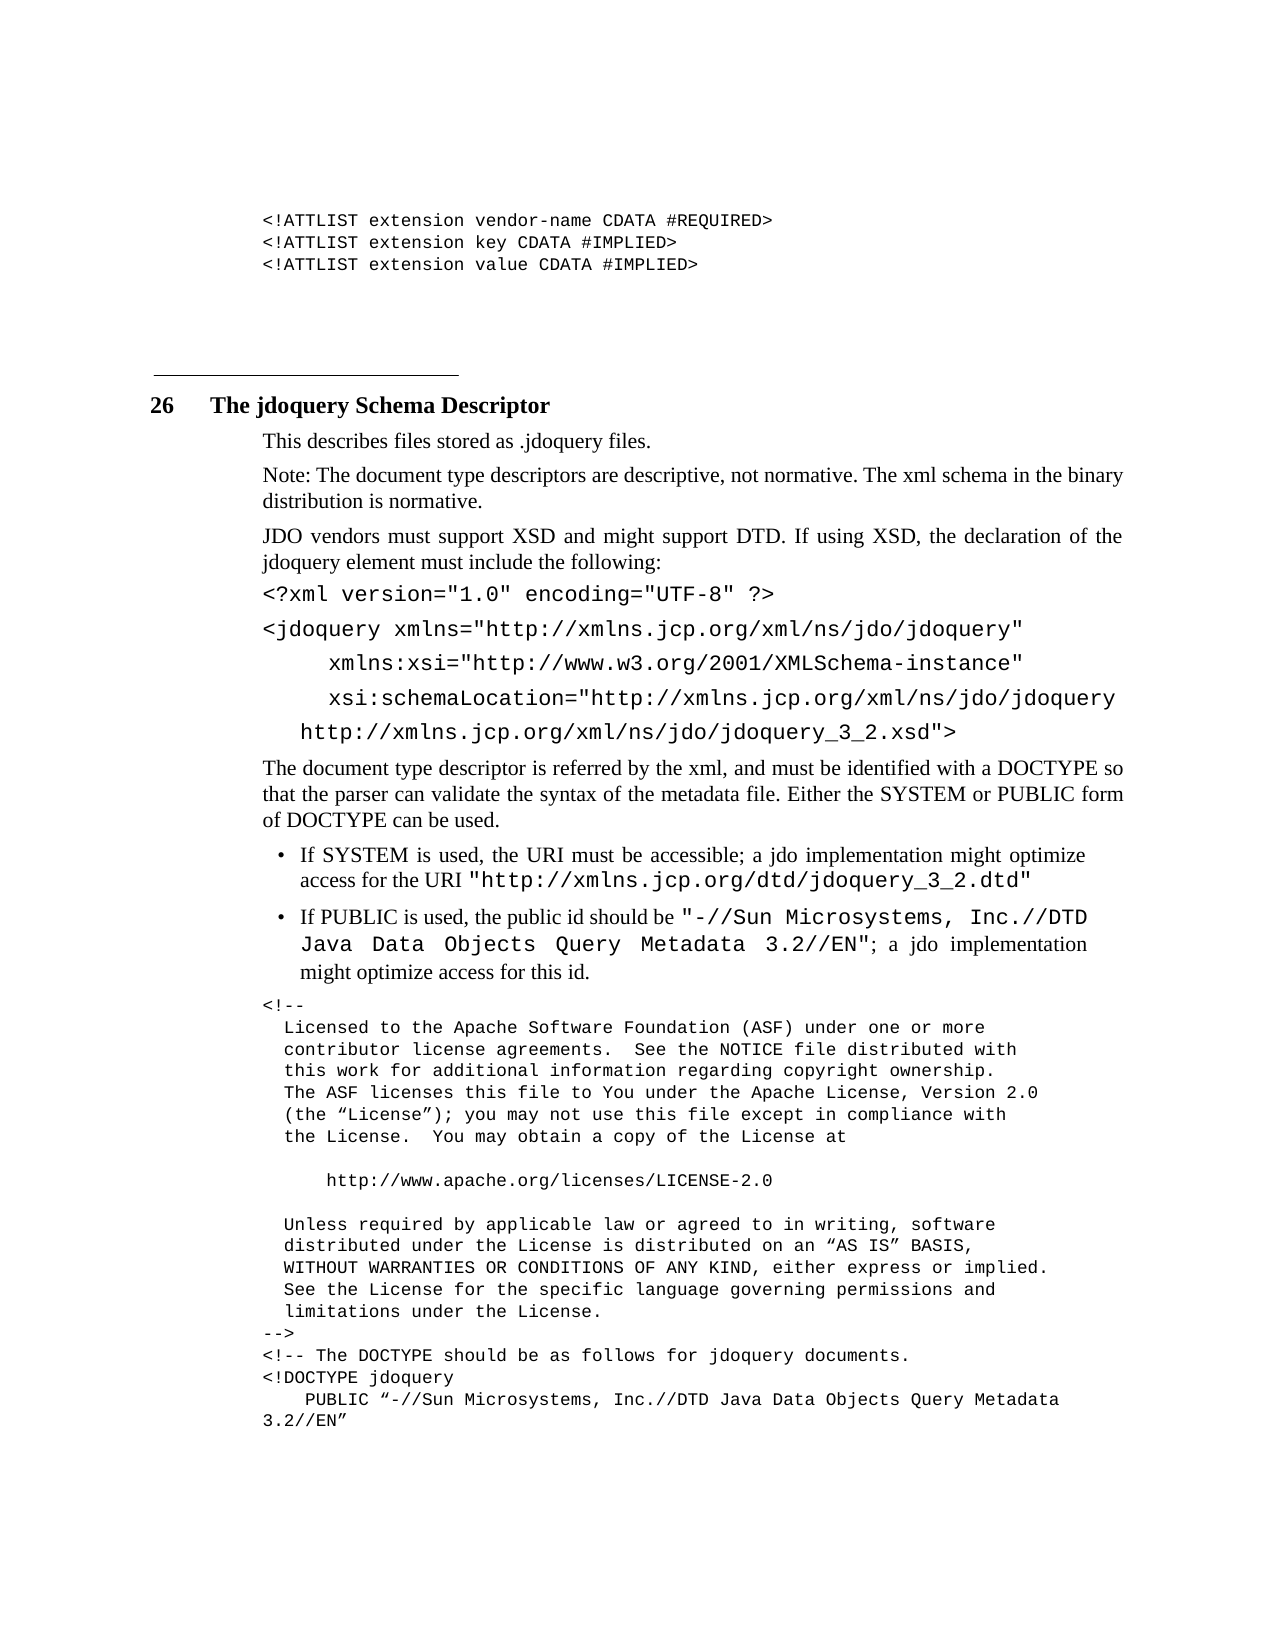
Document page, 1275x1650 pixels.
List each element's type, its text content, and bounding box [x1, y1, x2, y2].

text Note: The document type descriptors are descriptive, not normative. The xml schema in the binary distribution is normative. [262, 462, 1125, 514]
text contributor license agreements. See the NOTICE file distributed with [262, 1038, 1125, 1060]
text JDO vendors must support XSD and might support DTD. If using XSD, the declaration of the jdoquery element must include the following: [262, 522, 1125, 574]
text Unless required by applicable law or agreed to in writing, software [262, 1213, 1125, 1235]
text <!DOCTYPE jdoquery [262, 1366, 1125, 1388]
text the License. You may obtain a copy of the License at [262, 1126, 1125, 1148]
text This describes files stored as .jdoquery files. [262, 427, 1125, 453]
text WITHOUT WARRANTIES OR CONDITIONS OF ANY KIND, either express or implied. [262, 1257, 1125, 1279]
text <?xml version="1.0" encoding="UTF-8" ?> [262, 582, 1125, 608]
text distributed under the License is distributed on an “AS IS” BASIS, [262, 1235, 1125, 1257]
text Licensed to the Apache Software Foundation (ASF) under one or more [262, 1016, 1125, 1038]
text http://www.apache.org/licenses/LICENSE-2.0 [262, 1169, 1125, 1191]
text <!-- [262, 994, 1125, 1016]
text <!ATTLIST extension vendor-name CDATA #REQUIRED> [262, 210, 1125, 232]
text (the “License”); you may not use this file except in compliance with [262, 1104, 1125, 1126]
subtitle The jdoquery Schema Descriptor [150, 391, 1125, 419]
text <!-- The DOCTYPE should be as follows for jdoquery documents. [262, 1344, 1125, 1366]
text PUBLIC “-//Sun Microsystems, Inc.//DTD Java Data Objects Query Metadata 3.2//EN” [262, 1388, 1125, 1432]
text The ASF licenses this file to You under the Apache License, Version 2.0 [262, 1082, 1125, 1104]
text • If PUBLIC is used, the public id should be "-//Sun Microsystems, Inc.//DTD Java Data Objects Query Metadata 3.2//EN"; a jdo implementation might optimize access for this id. [277, 904, 1087, 984]
text <!ATTLIST extension key CDATA #IMPLIED> [262, 232, 1125, 254]
text The document type descriptor is referred by the xml, and must be identified with a DOCTYPE so that the parser can validate the syntax of the metadata file. Either the SYSTEM or PUBLIC form of DOCTYPE can be used. [262, 754, 1125, 832]
text <jdoquery xmlns="http://xmlns.jcp.org/xml/ns/jdo/jdoquery" [262, 617, 1125, 643]
text limitations under the License. [262, 1301, 1125, 1323]
text xmlns:xsi="http://www.w3.org/2001/XMLSchema-instance" [262, 651, 1125, 677]
text http://xmlns.jcp.org/xml/ns/jdo/jdoquery_3_2.xsd"> [262, 720, 1125, 746]
text --> [262, 1323, 1125, 1344]
text • If SYSTEM is used, the URI must be accessible; a jdo implementation might optimize access for the URI "http://xmlns.jcp.org/dtd/jdoquery_3_2.dtd" [277, 841, 1087, 894]
text <!ATTLIST extension value CDATA #IMPLIED> [262, 254, 1125, 276]
text this work for additional information regarding copyright ownership. [262, 1060, 1125, 1082]
text See the License for the specific language governing permissions and [262, 1279, 1125, 1301]
text xsi:schemaLocation="http://xmlns.jcp.org/xml/ns/jdo/jdoquery [262, 686, 1125, 712]
